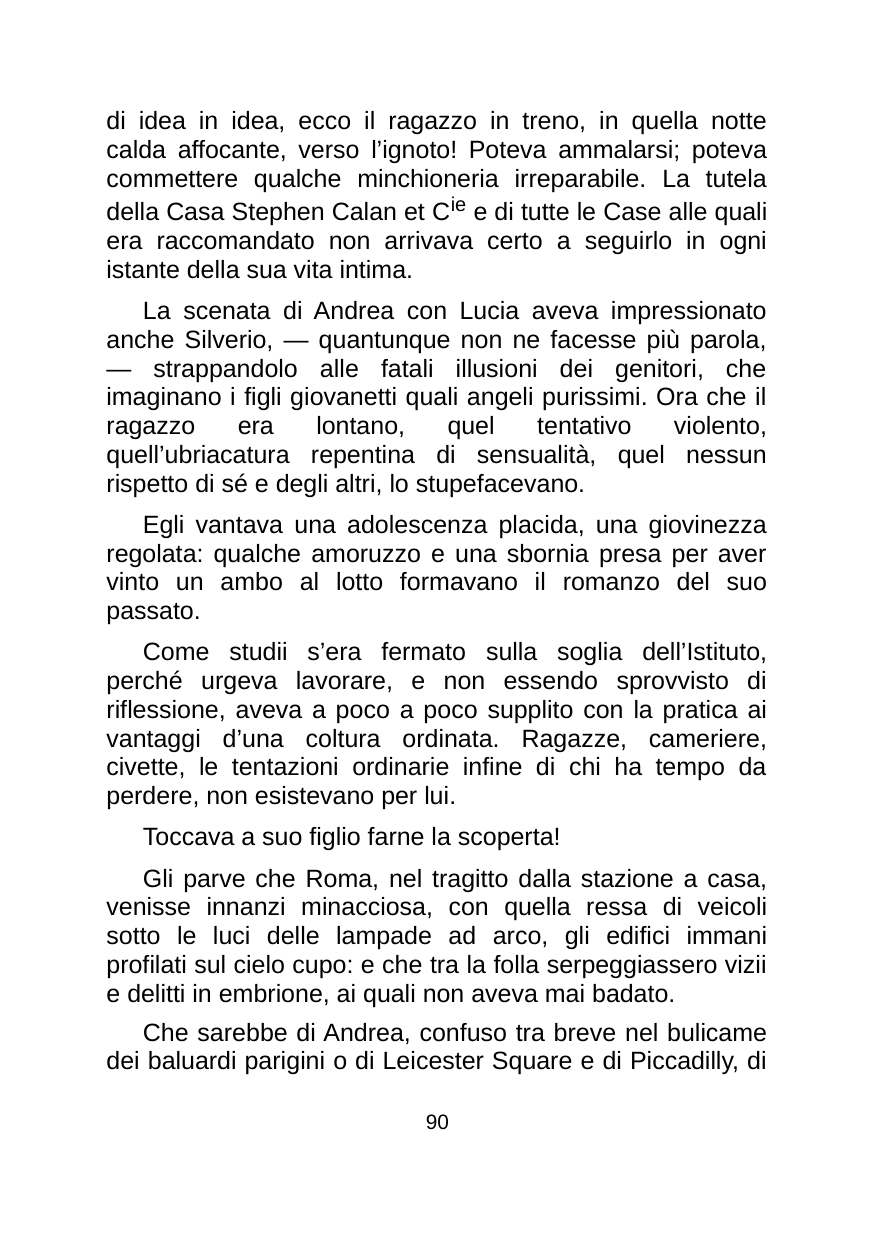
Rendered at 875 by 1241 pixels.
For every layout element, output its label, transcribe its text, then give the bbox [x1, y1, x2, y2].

text di idea in idea, ecco il ragazzo in treno, in quella notte calda affocante, verso l’ignoto! Poteva ammalarsi; poteva commettere qualche minchioneria irreparabile. La tutela della Casa Stephen Calan et Cie e di tutte le Case alle quali era raccomandato non arrivava certo a seguirlo in ogni istante della sua vita intima. [106, 106, 768, 283]
text Egli vantava una adolescenza placida, una giovinezza regolata: qualche amoruzzo e una sbornia presa per aver vinto un ambo al lotto formavano il romanzo del suo passato. [106, 510, 768, 625]
text Toccava a suo figlio farne la scoperta! [106, 822, 768, 851]
text Come studii s’era fermato sulla soglia dell’Istituto, perché urgeva lavorare, e non essendo sprovvisto di riflessione, aveva a poco a poco supplito con la pratica ai vantaggi d’una coltura ordinata. Ragazze, cameriere, civette, le tentazioni ordinarie infine di chi ha tempo da perdere, non esistevano per lui. [106, 637, 768, 810]
text Gli parve che Roma, nel tragitto dalla stazione a casa, venisse innanzi minacciosa, con quella ressa di veicoli sotto le luci delle lampade ad arco, gli edifici immani profilati sul cielo cupo: e che tra la folla serpeggiassero vizii e delitti in embrione, ai quali non aveva mai badato. [106, 863, 768, 1007]
text La scenata di Andrea con Lucia aveva impressionato anche Silverio, — quantunque non ne facesse più parola, — strappandolo alle fatali illusioni dei genitori, che imaginano i figli giovanetti quali angeli purissimi. Ora che il ragazzo era lontano, quel tentativo violento, quell’ubriacatura repentina di sensualità, quel nessun rispetto di sé e degli altri, lo stupefacevano. [106, 296, 768, 497]
text Che sarebbe di Andrea, confuso tra breve nel bulicame dei baluardi parigini o di Leicester Square e di Piccadilly, di [106, 1020, 768, 1075]
